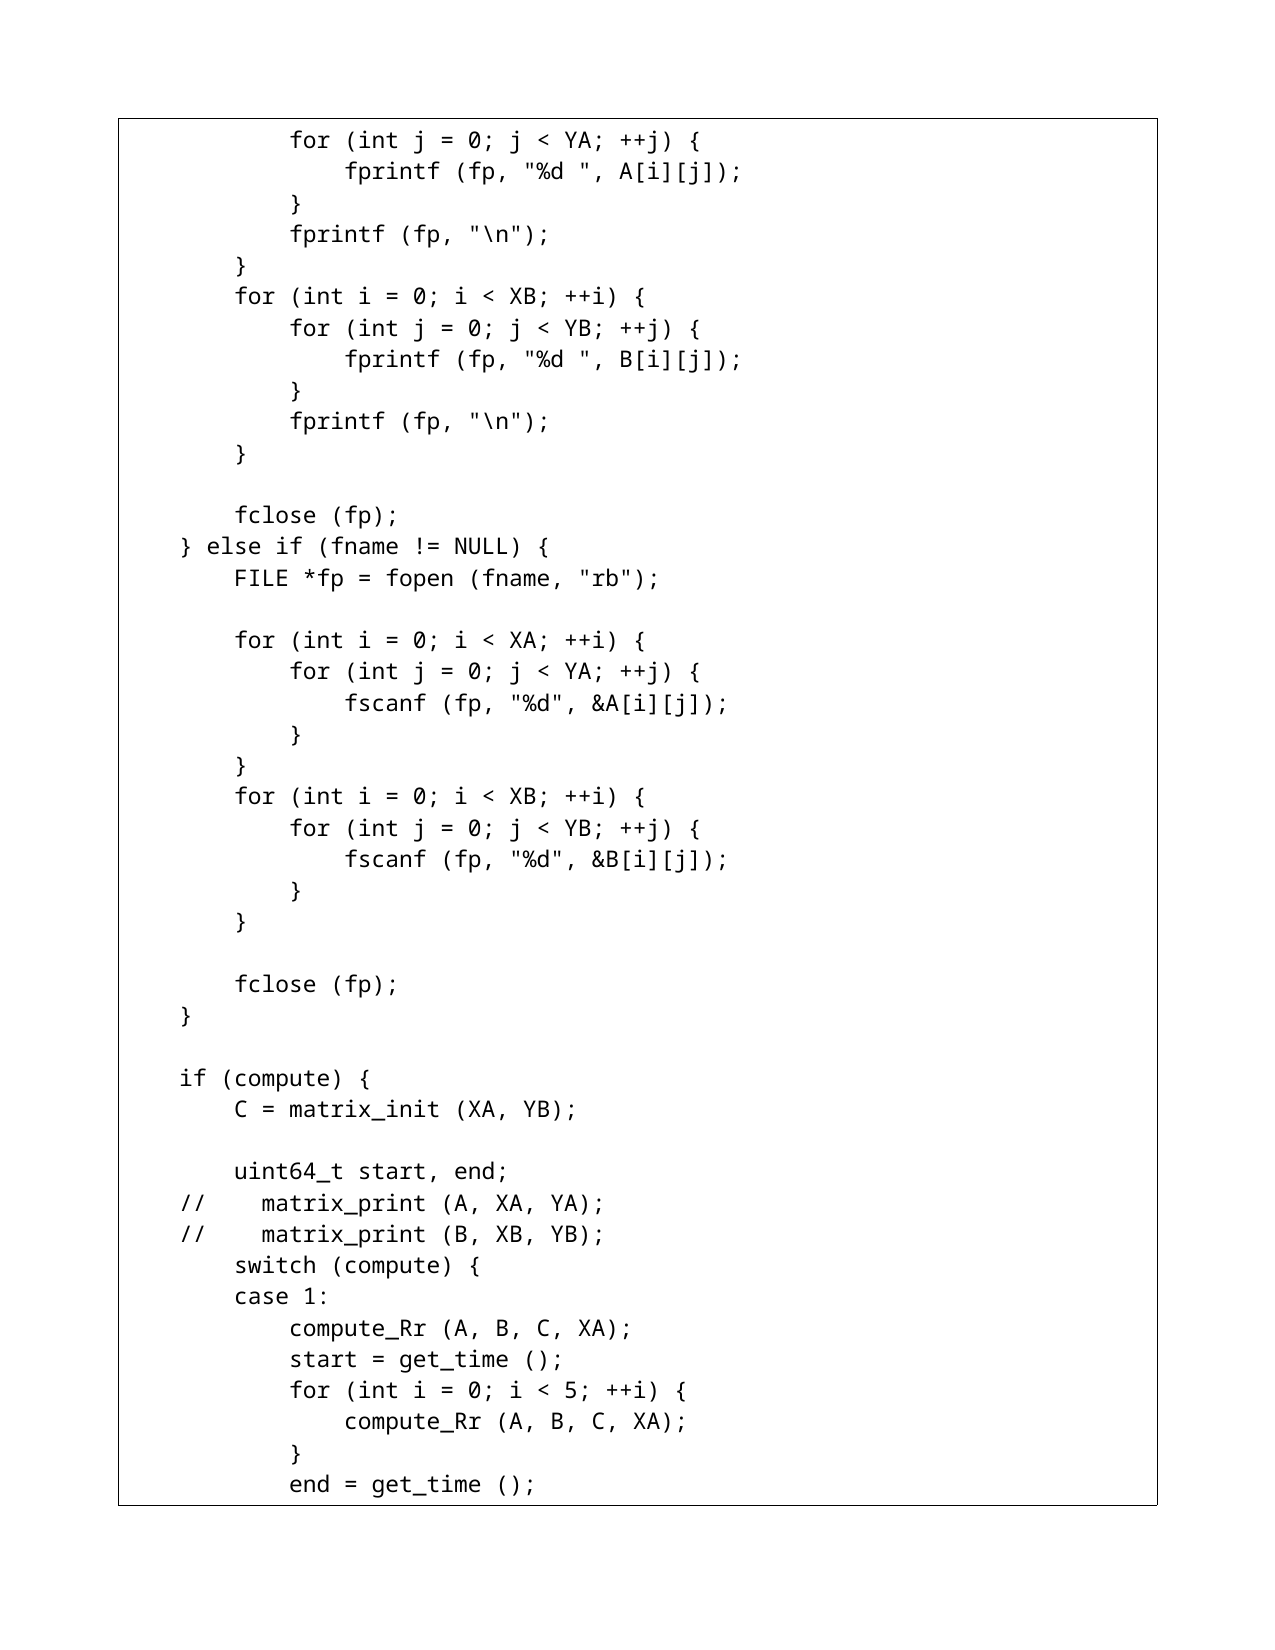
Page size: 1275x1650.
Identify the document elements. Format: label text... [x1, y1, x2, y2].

table_header for (int j = 0; j < YA; ++j) { fprintf (fp, "%d ", A[i][j]); } fprintf (fp, "\n"); } for (int i = 0; i < XB; ++i) { for (int j = 0; j < YB; ++j) { fprintf (fp, "%d ", B[i][j]); } fprintf (fp, "\n"); } fclose (fp); } else if (fname != NULL) { FILE *fp = fopen (fname, "rb"); for (int i = 0; i < XA; ++i) { for (int j = 0; j < YA; ++j) { fscanf (fp, "%d", &A[i][j]); } } for (int i = 0; i < XB; ++i) { for (int j = 0; j < YB; ++j) { fscanf (fp, "%d", &B[i][j]); } } fclose (fp); } if (compute) { C = matrix_init (XA, YB); uint64_t start, end; // matrix_print (A, XA, YA); // matrix_print (B, XB, YB); switch (compute) { case 1: compute_Rr (A, B, C, XA); start = get_time (); for (int i = 0; i < 5; ++i) { compute_Rr (A, B, C, XA); } end = get_time (); [119, 119, 1157, 1505]
